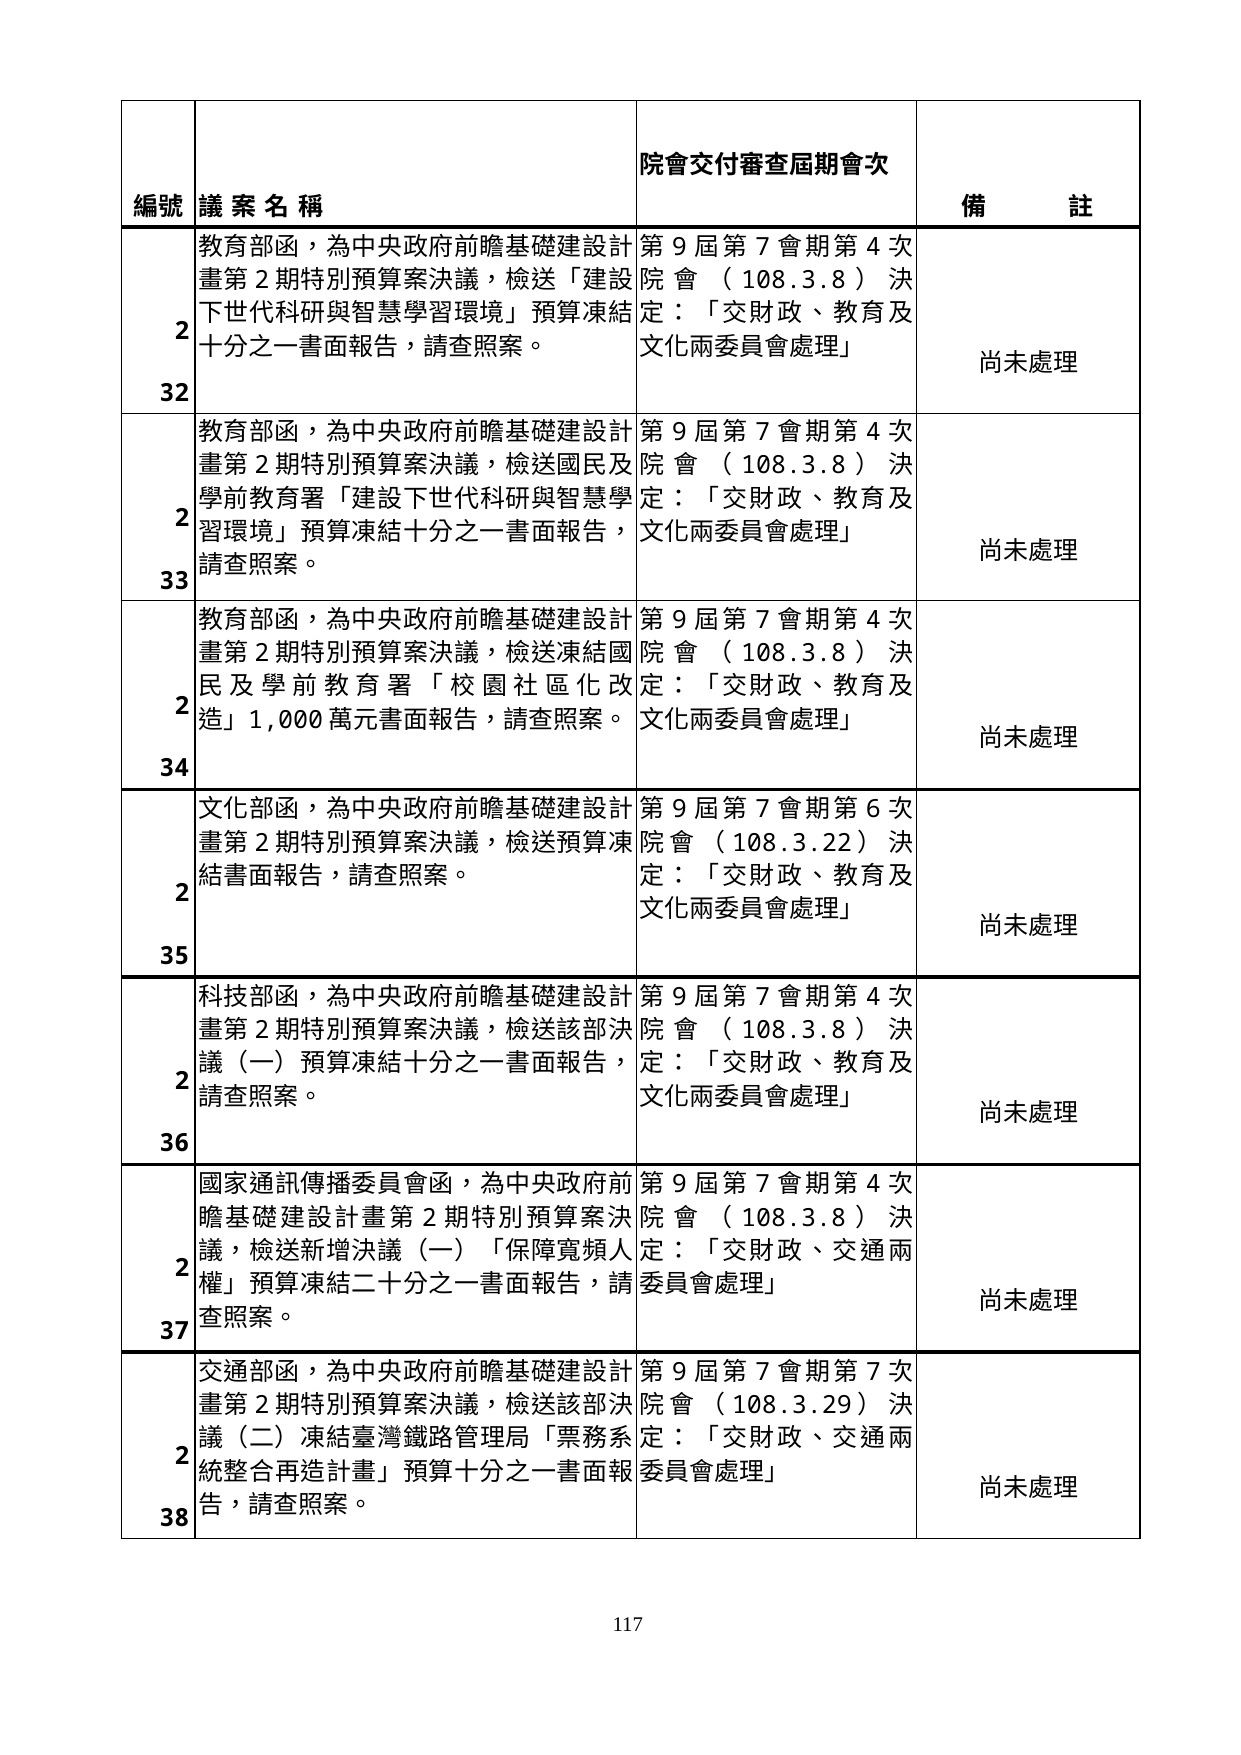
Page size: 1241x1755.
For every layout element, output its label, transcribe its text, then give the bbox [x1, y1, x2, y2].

table_cell [122, 414, 194, 600]
table_cell 第9屆第7會期第4次院會（108.3.8）決定：「交財政、教育及文化兩委員會處理」 [637, 601, 916, 788]
table_cell 國家通訊傳播委員會函，為中央政府前瞻基礎建設計畫第2期特別預算案決議，檢送新增決議（一）「保障寬頻人權」預算凍結二十分之一書面報告，請查照案。 [196, 1166, 636, 1350]
table_cell [122, 229, 194, 413]
table_cell 第9屆第7會期第4次院會（108.3.8）決定：「交財政、教育及文化兩委員會處理」 [637, 229, 916, 413]
table_cell 教育部函，為中央政府前瞻基礎建設計畫第2期特別預算案決議，檢送凍結國民及學前教育署「校園社區化改造」1,000萬元書面報告，請查照案。 [196, 601, 636, 788]
table_cell 尚未處理 [917, 229, 1139, 413]
table_cell 第9屆第7會期第6次院會（108.3.22）決定：「交財政、教育及文化兩委員會處理」 [637, 791, 916, 975]
table_cell 尚未處理 [917, 414, 1139, 600]
table_cell 第9屆第7會期第4次院會（108.3.8）決定：「交財政、教育及文化兩委員會處理」 [637, 979, 916, 1163]
table_cell 文化部函，為中央政府前瞻基礎建設計畫第2期特別預算案決議，檢送預算凍結書面報告，請查照案。 [196, 791, 636, 975]
table_cell [122, 979, 194, 1163]
table_cell 教育部函，為中央政府前瞻基礎建設計畫第2期特別預算案決議，檢送國民及學前教育署「建設下世代科研與智慧學習環境」預算凍結十分之一書面報告，請查照案。 [196, 414, 636, 600]
table_cell [122, 791, 194, 975]
table_header 備 註 [917, 101, 1139, 225]
table_cell 尚未處理 [917, 601, 1139, 788]
table_header 議案名稱 [196, 101, 636, 225]
table_cell 第9屆第7會期第4次院會（108.3.8）決定：「交財政、交通兩委員會處理」 [637, 1166, 916, 1350]
table_cell 尚未處理 [917, 979, 1139, 1163]
table_cell 科技部函，為中央政府前瞻基礎建設計畫第2期特別預算案決議，檢送該部決議（一）預算凍結十分之一書面報告，請查照案。 [196, 979, 636, 1163]
table_cell 尚未處理 [917, 1166, 1139, 1350]
table_header 院會交付審查屆期會次 [637, 101, 916, 225]
table_cell 教育部函，為中央政府前瞻基礎建設計畫第2期特別預算案決議，檢送「建設下世代科研與智慧學習環境」預算凍結十分之一書面報告，請查照案。 [196, 229, 636, 413]
table_cell 交通部函，為中央政府前瞻基礎建設計畫第2期特別預算案決議，檢送該部決議（二）凍結臺灣鐵路管理局「票務系統整合再造計畫」預算十分之一書面報告，請查照案。 [196, 1354, 636, 1538]
table_cell [122, 1166, 194, 1350]
table_cell 第9屆第7會期第4次院會（108.3.8）決定：「交財政、教育及文化兩委員會處理」 [637, 414, 916, 600]
table_header 編號 [122, 101, 194, 225]
table_cell 尚未處理 [917, 791, 1139, 975]
table_cell 第9屆第7會期第7次院會（108.3.29）決定：「交財政、交通兩委員會處理」 [637, 1354, 916, 1538]
table_cell [122, 601, 194, 788]
table_cell [122, 1354, 194, 1538]
table_cell 尚未處理 [917, 1354, 1139, 1538]
